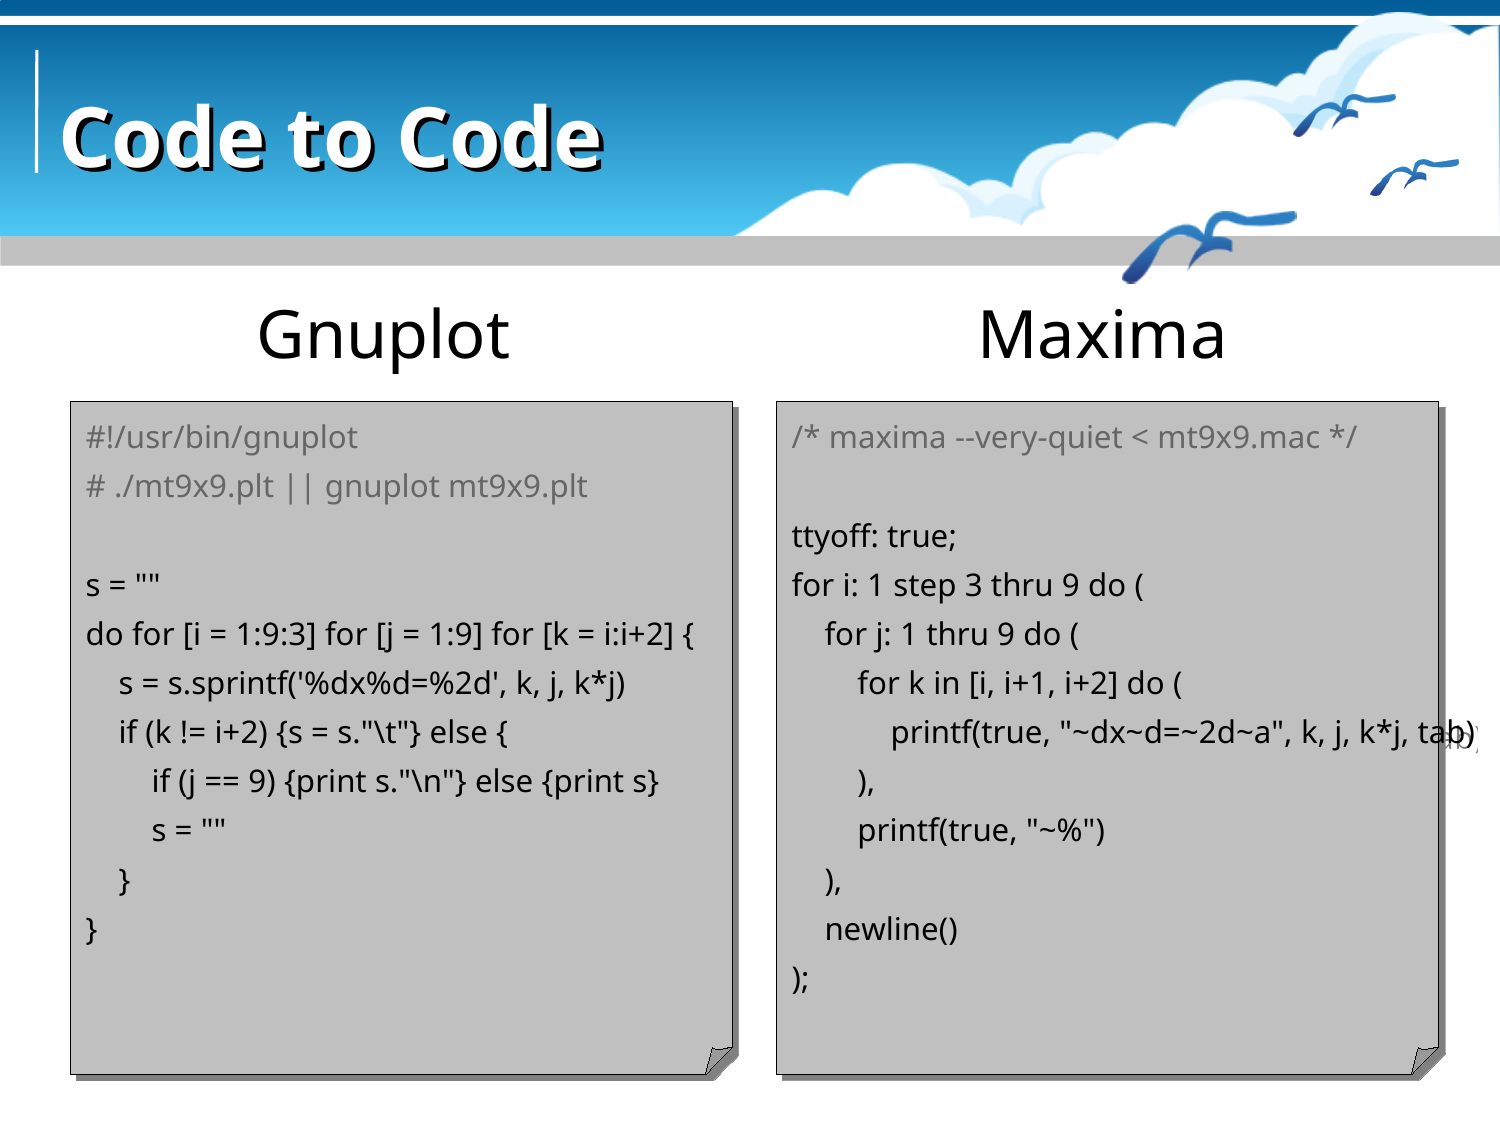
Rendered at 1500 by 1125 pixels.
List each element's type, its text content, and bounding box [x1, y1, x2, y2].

picture [730, 12, 1500, 284]
text_box Gnuplot [242, 283, 573, 388]
text_box #!/usr/bin/gnuplot # ./mt9x9.plt || gnuplot mt9x9.plt s = "" do for [i = 1:9:3] for [j = 1:9] for [k = i:i+2] { s = s.sprintf('%dx%d=%2d', k, j, k*j) if (k != i+2) {s = s."\t"} else { if (j == 9) {print s."\n"} else {print s} s = "" } } [70, 401, 733, 1075]
text_box /* maxima --very-quiet < mt9x9.mac */ ttyoff: true; for i: 1 step 3 thru 9 do ( for j: 1 thru 9 do ( for k in [i, i+1, i+2] do ( printf(true, "~dx~d=~2d~a", k, j, k*j, tab) ), printf(true, "~%") ), newline() ); [776, 401, 1439, 1075]
text_box Maxima [962, 283, 1288, 388]
title Code to Code [59, 86, 1465, 186]
